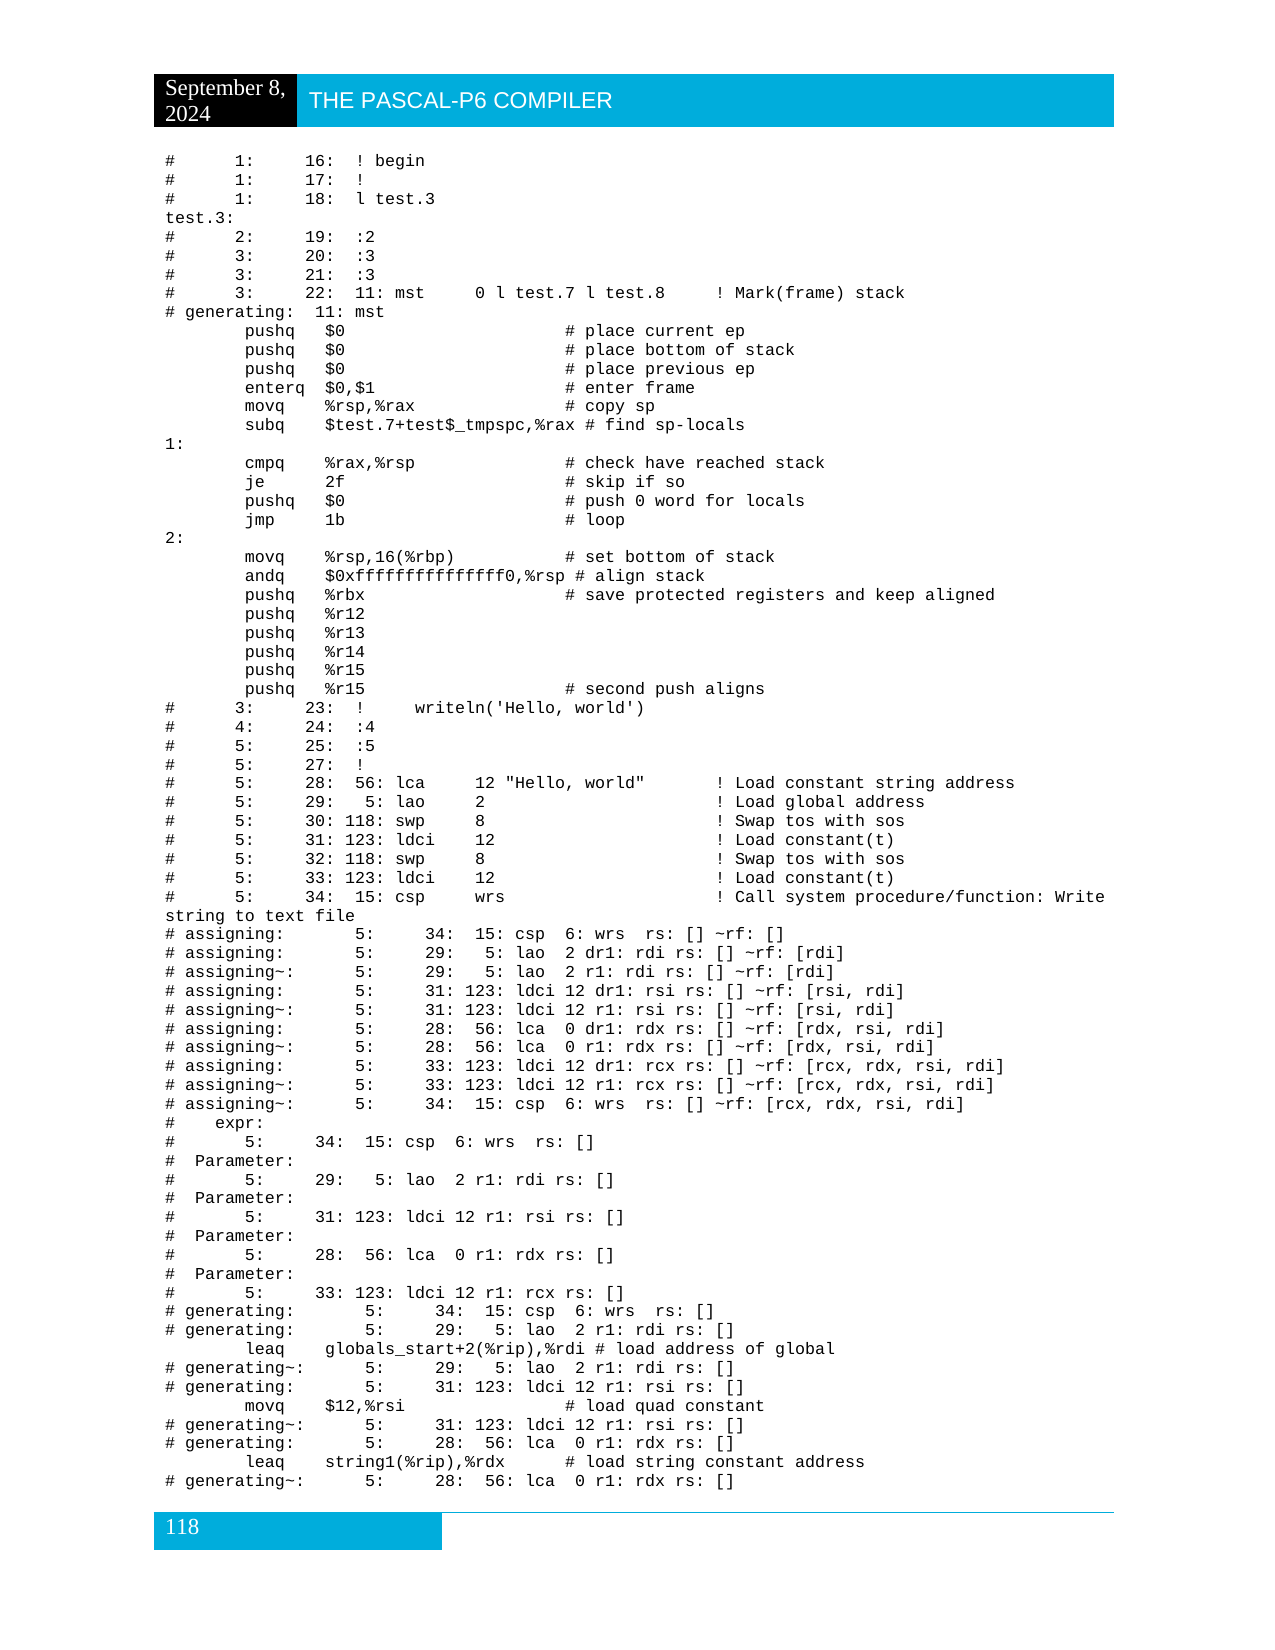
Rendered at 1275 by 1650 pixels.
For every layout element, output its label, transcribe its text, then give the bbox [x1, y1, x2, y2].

text # 1: 17: ! [165, 172, 1125, 191]
text # 5: 33: 123: ldci 12 r1: rcx rs: [] [165, 1284, 1125, 1303]
text 2: [165, 530, 1125, 549]
text subq $test.7+test$_tmpspc,%rax # find sp-locals [165, 417, 1125, 436]
text # Parameter: [165, 1190, 1125, 1209]
text # assigning~: 5: 28: 56: lca 0 r1: rdx rs: [] ~rf: [rdx, rsi, rdi] [165, 1039, 1125, 1058]
text # generating: 5: 28: 56: lca 0 r1: rdx rs: [] [165, 1435, 1125, 1454]
text # 3: 20: :3 [165, 247, 1125, 266]
text # assigning: 5: 29: 5: lao 2 dr1: rdi rs: [] ~rf: [rdi] [165, 945, 1125, 964]
text # generating: 5: 31: 123: ldci 12 r1: rsi rs: [] [165, 1378, 1125, 1397]
text # Parameter: [165, 1152, 1125, 1171]
text # 5: 29: 5: lao 2 r1: rdi rs: [] [165, 1171, 1125, 1190]
text movq %rsp,16(%rbp) # set bottom of stack [165, 549, 1125, 568]
text 1: [165, 436, 1125, 454]
text je 2f # skip if so [165, 473, 1125, 492]
text # 3: 23: ! writeln('Hello, world') [165, 700, 1125, 718]
text # generating: 11: mst [165, 304, 1125, 323]
text andq $0xfffffffffffffff0,%rsp # align stack [165, 568, 1125, 587]
text # 5: 28: 56: lca 12 "Hello, world" ! Load constant string address [165, 775, 1125, 794]
text # assigning~: 5: 29: 5: lao 2 r1: rdi rs: [] ~rf: [rdi] [165, 964, 1125, 982]
text test.3: [165, 209, 1125, 228]
text # generating: 5: 29: 5: lao 2 r1: rdi rs: [] [165, 1322, 1125, 1341]
text # 5: 27: ! [165, 756, 1125, 775]
text # assigning: 5: 33: 123: ldci 12 dr1: rcx rs: [] ~rf: [rcx, rdx, rsi, rdi] [165, 1058, 1125, 1077]
text # Parameter: [165, 1265, 1125, 1284]
text # 5: 30: 118: swp 8 ! Swap tos with sos [165, 813, 1125, 832]
text # 5: 33: 123: ldci 12 ! Load constant(t) [165, 869, 1125, 888]
text movq %rsp,%rax # copy sp [165, 398, 1125, 417]
text # assigning~: 5: 34: 15: csp 6: wrs rs: [] ~rf: [rcx, rdx, rsi, rdi] [165, 1096, 1125, 1114]
text # generating: 5: 34: 15: csp 6: wrs rs: [] [165, 1303, 1125, 1322]
text # assigning: 5: 31: 123: ldci 12 dr1: rsi rs: [] ~rf: [rsi, rdi] [165, 982, 1125, 1001]
text pushq $0 # place bottom of stack [165, 341, 1125, 360]
text # Parameter: [165, 1228, 1125, 1246]
text enterq $0,$1 # enter frame [165, 379, 1125, 398]
text pushq %r13 [165, 624, 1125, 643]
text movq $12,%rsi # load quad constant [165, 1397, 1125, 1416]
text # 5: 34: 15: csp 6: wrs rs: [] [165, 1133, 1125, 1152]
text # 5: 32: 118: swp 8 ! Swap tos with sos [165, 851, 1125, 869]
text # 3: 21: :3 [165, 266, 1125, 285]
text # 5: 28: 56: lca 0 r1: rdx rs: [] [165, 1246, 1125, 1265]
text # 1: 18: l test.3 [165, 191, 1125, 209]
text jmp 1b # loop [165, 511, 1125, 530]
text # 4: 24: :4 [165, 718, 1125, 737]
text pushq %r14 [165, 643, 1125, 662]
text # generating~: 5: 28: 56: lca 0 r1: rdx rs: [] [165, 1473, 1125, 1492]
text # expr: [165, 1114, 1125, 1133]
text pushq %rbx # save protected registers and keep aligned [165, 587, 1125, 605]
text # 5: 31: 123: ldci 12 r1: rsi rs: [] [165, 1209, 1125, 1228]
text pushq $0 # place previous ep [165, 360, 1125, 379]
text # generating~: 5: 31: 123: ldci 12 r1: rsi rs: [] [165, 1416, 1125, 1435]
text pushq %r15 [165, 662, 1125, 681]
text cmpq %rax,%rsp # check have reached stack [165, 454, 1125, 473]
text # assigning: 5: 34: 15: csp 6: wrs rs: [] ~rf: [] [165, 926, 1125, 945]
text # 5: 29: 5: lao 2 ! Load global address [165, 794, 1125, 813]
text # 1: 16: ! begin [165, 153, 1125, 172]
text leaq string1(%rip),%rdx # load string constant address [165, 1454, 1125, 1473]
text pushq %r15 # second push aligns [165, 681, 1125, 700]
text # 5: 31: 123: ldci 12 ! Load constant(t) [165, 832, 1125, 851]
text pushq $0 # place current ep [165, 323, 1125, 341]
text # 2: 19: :2 [165, 228, 1125, 247]
text pushq %r12 [165, 605, 1125, 624]
text leaq globals_start+2(%rip),%rdi # load address of global [165, 1341, 1125, 1359]
text pushq $0 # push 0 word for locals [165, 492, 1125, 511]
text # 3: 22: 11: mst 0 l test.7 l test.8 ! Mark(frame) stack [165, 285, 1125, 304]
text # assigning: 5: 28: 56: lca 0 dr1: rdx rs: [] ~rf: [rdx, rsi, rdi] [165, 1020, 1125, 1039]
text # assigning~: 5: 33: 123: ldci 12 r1: rcx rs: [] ~rf: [rcx, rdx, rsi, rdi] [165, 1077, 1125, 1096]
text # assigning~: 5: 31: 123: ldci 12 r1: rsi rs: [] ~rf: [rsi, rdi] [165, 1001, 1125, 1020]
text # generating~: 5: 29: 5: lao 2 r1: rdi rs: [] [165, 1359, 1125, 1378]
text # 5: 34: 15: csp wrs ! Call system procedure/function: Write string to text file [165, 888, 1125, 926]
text # 5: 25: :5 [165, 737, 1125, 756]
